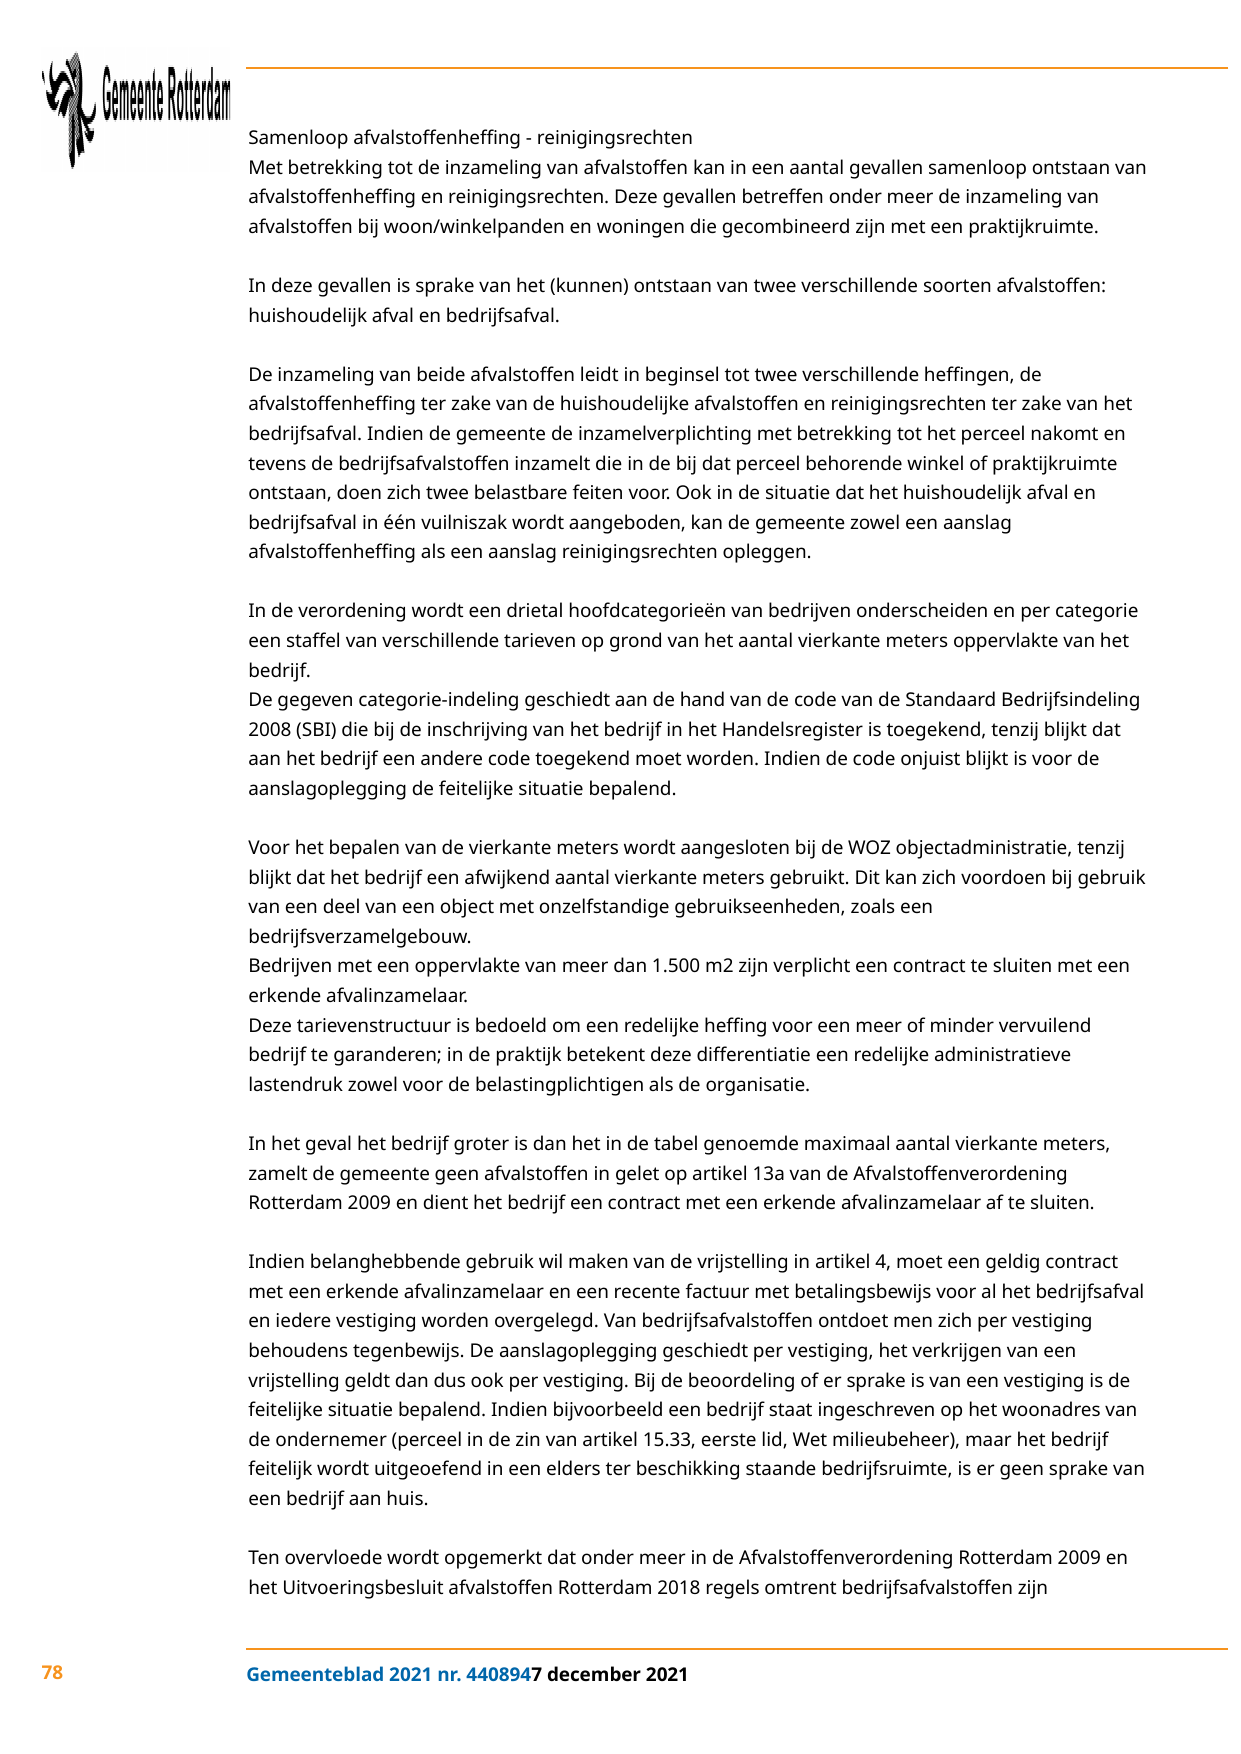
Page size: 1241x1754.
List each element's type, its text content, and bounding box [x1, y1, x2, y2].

text Deze tarievenstructuur is bedoeld om een redelijke heffing voor een meer of minder vervuilend bedrijf te garanderen; in de praktijk betekent deze differentiatie een redelijke administratieve lastendruk zowel voor de belastingplichtigen als de organisatie. [248, 1012, 1152, 1097]
text In de verordening wordt een drietal hoofdcategorieën van bedrijven onderscheiden en per categorie een staffel van verschillende tarieven op grond van het aantal vierkante meters oppervlakte van het bedrijf. [248, 598, 1152, 683]
text Samenloop afvalstoffenheffing - reinigingsrechten [248, 124, 1152, 150]
text Met betrekking tot de inzameling van afvalstoffen kan in een aantal gevallen samenloop ontstaan van afvalstoffenheffing en reinigingsrechten. Deze gevallen betreffen onder meer de inzameling van afvalstoffen bij woon/winkelpanden en woningen die gecombineerd zijn met een praktijkruimte. [248, 154, 1152, 239]
text In deze gevallen is sprake van het (kunnen) ontstaan van twee verschillende soorten afvalstoffen: huishoudelijk afval en bedrijfsafval. [248, 272, 1152, 328]
text In het geval het bedrijf groter is dan het in de tabel genoemde maximaal aantal vierkante meters, zamelt de gemeente geen afvalstoffen in gelet op artikel 13a van de Afvalstoffenverordening Rotterdam 2009 en dient het bedrijf een contract met een erkende afvalinzamelaar af te sluiten. [248, 1130, 1152, 1215]
picture [41, 47, 231, 172]
text De inzameling van beide afvalstoffen leidt in beginsel tot twee verschillende heffingen, de afvalstoffenheffing ter zake van de huishoudelijke afvalstoffen en reinigingsrechten ter zake van het bedrijfsafval. Indien de gemeente de inzamelverplichting met betrekking tot het perceel nakomt en tevens de bedrijfsafvalstoffen inzamelt die in de bij dat perceel behorende winkel of praktijkruimte ontstaan, doen zich twee belastbare feiten voor. Ook in de situatie dat het huishoudelijk afval en bedrijfsafval in één vuilniszak wordt aangeboden, kan de gemeente zowel een aanslag afvalstoffenheffing als een aanslag reinigingsrechten opleggen. [248, 361, 1152, 564]
text Ten overvloede wordt opgemerkt dat onder meer in de Afvalstoffenverordening Rotterdam 2009 en het Uitvoeringsbesluit afvalstoffen Rotterdam 2018 regels omtrent bedrijfsafvalstoffen zijn [248, 1544, 1152, 1600]
text Indien belanghebbende gebruik wil maken van de vrijstelling in artikel 4, moet een geldig contract met een erkende afvalinzamelaar en een recente factuur met betalingsbewijs voor al het bedrijfsafval en iedere vestiging worden overgelegd. Van bedrijfsafvalstoffen ontdoet men zich per vestiging behoudens tegenbewijs. De aanslagoplegging geschiedt per vestiging, het verkrijgen van een vrijstelling geldt dan dus ook per vestiging. Bij de beoordeling of er sprake is van een vestiging is de feitelijke situatie bepalend. Indien bijvoorbeeld een bedrijf staat ingeschreven op het woonadres van de ondernemer (perceel in de zin van artikel 15.33, eerste lid, Wet milieubeheer), maar het bedrijf feitelijk wordt uitgeoefend in een elders ter beschikking staande bedrijfsruimte, is er geen sprake van een bedrijf aan huis. [248, 1248, 1152, 1511]
text De gegeven categorie-indeling geschiedt aan de hand van de code van de Standaard Bedrijfsindeling 2008 (SBI) die bij de inschrijving van het bedrijf in het Handelsregister is toegekend, tenzij blijkt dat aan het bedrijf een andere code toegekend moet worden. Indien de code onjuist blijkt is voor de aanslagoplegging de feitelijke situatie bepalend. [248, 686, 1152, 801]
text Voor het bepalen van de vierkante meters wordt aangesloten bij de WOZ objectadministratie, tenzij blijkt dat het bedrijf een afwijkend aantal vierkante meters gebruikt. Dit kan zich voordoen bij gebruik van een deel van een object met onzelfstandige gebruikseenheden, zoals een bedrijfsverzamelgebouw. [248, 834, 1152, 949]
text Bedrijven met een oppervlakte van meer dan 1.500 m2 zijn verplicht een contract te sluiten met een erkende afvalinzamelaar. [248, 953, 1152, 1008]
